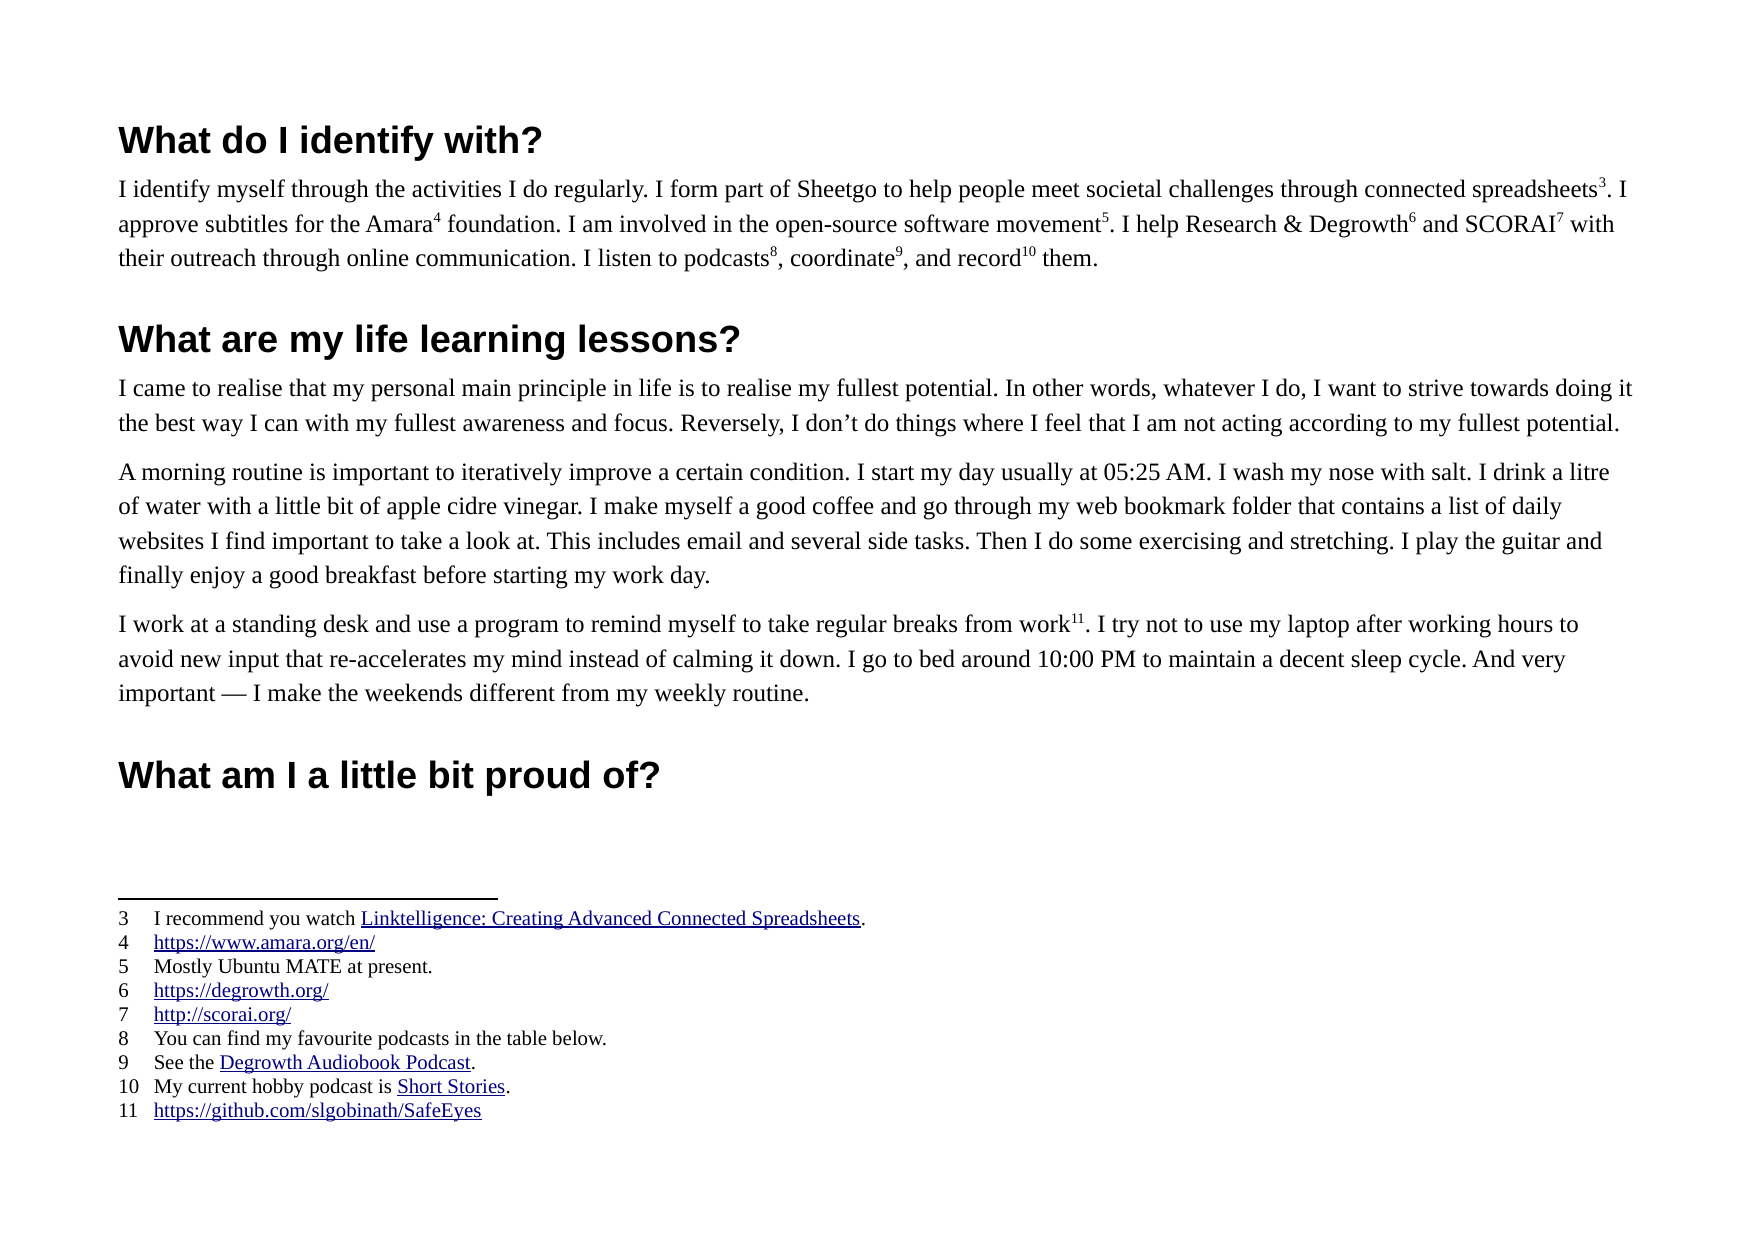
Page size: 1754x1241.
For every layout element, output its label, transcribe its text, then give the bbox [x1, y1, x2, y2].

text I recommend you watch Linktelligence: Creating Advanced Connected Spreadsheets. [118, 906, 1636, 929]
subtitle What are my life learning lessons? [118, 317, 1636, 361]
text You can find my favourite podcasts in the table below. [118, 1026, 1636, 1050]
text My current hobby podcast is Short Stories. [118, 1074, 1636, 1098]
text https://degrowth.org/ [118, 978, 1636, 1002]
text https://github.com/slgobinath/SafeEyes [118, 1098, 1636, 1122]
text I came to realise that my personal main principle in life is to realise my fullest potential. In other words, whatever I do, I want to strive towards doing it the best way I can with my fullest awareness and focus. Reversely, I don’t do things where I feel that I am not acting according to my fullest potential. [118, 373, 1636, 437]
subtitle What am I a little bit proud of? [118, 752, 1636, 796]
text See the Degrowth Audiobook Podcast. [118, 1050, 1636, 1074]
text https://www.amara.org/en/ [118, 929, 1636, 954]
text I identify myself through the activities I do regularly. I form part of Sheetgo to help people meet societal challenges through connected spreadsheets. I approve subtitles for the Amara foundation. I am involved in the open-source software movement. I help Research & Degrowth and SCORAI with their outreach through online communication. I listen to podcasts, coordinate, and record them. [118, 174, 1636, 272]
text Mostly Ubuntu MATE at present. [118, 954, 1636, 978]
text A morning routine is important to iteratively improve a certain condition. I start my day usually at 05:25 AM. I wash my nose with salt. I drink a litre of water with a little bit of apple cidre vinegar. I make myself a good coffee and go through my web bookmark folder that contains a list of daily websites I find important to take a look at. This includes email and several side tasks. Then I do some exercising and stretching. I play the guitar and finally enjoy a good breakfast before starting my work day. [118, 457, 1636, 589]
subtitle What do I identify with? [118, 118, 1636, 162]
text http://scorai.org/ [118, 1002, 1636, 1026]
text I work at a standing desk and use a program to remind myself to take regular breaks from work. I try not to use my laptop after working hours to avoid new input that re-accelerates my mind instead of calming it down. I go to bed around 10:00 PM to maintain a decent sleep cycle. And very important — I make the weekends different from my weekly routine. [118, 609, 1636, 707]
